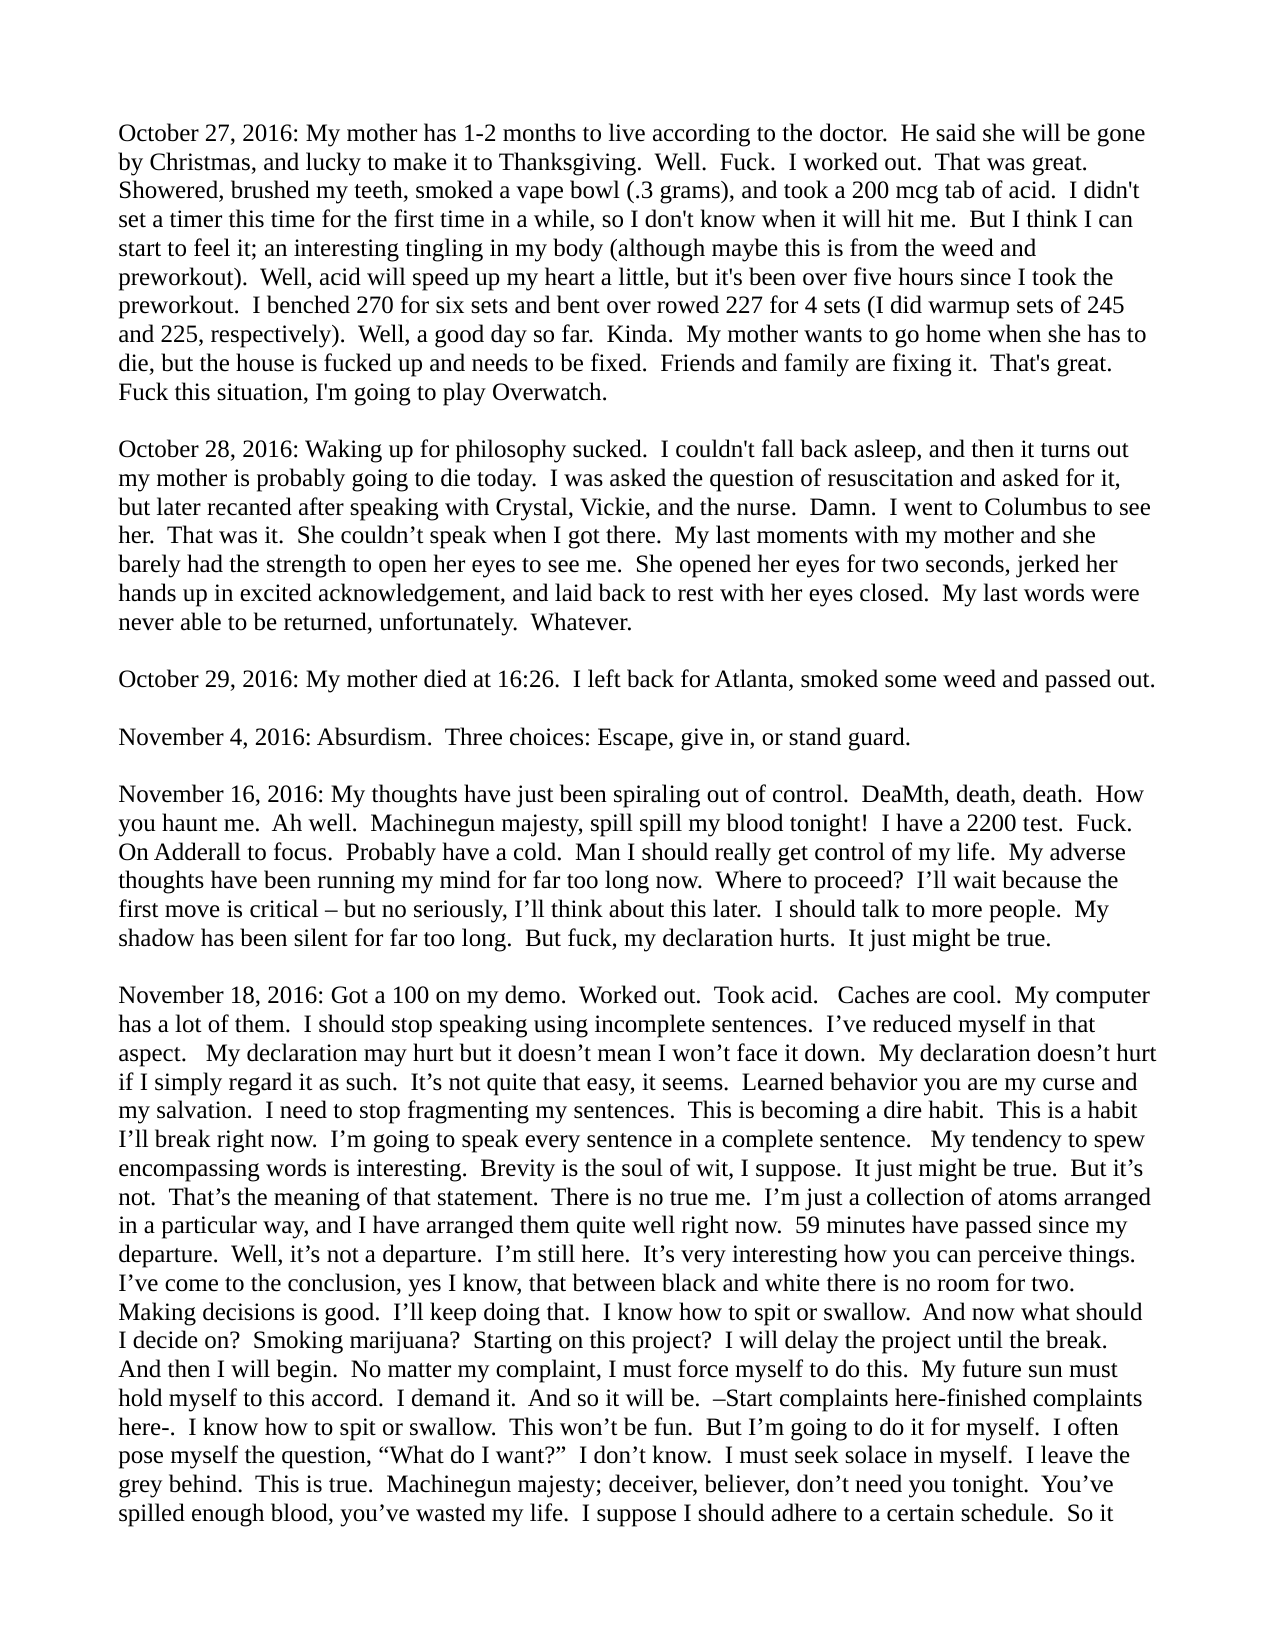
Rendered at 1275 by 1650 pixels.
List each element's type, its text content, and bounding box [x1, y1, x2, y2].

text October 28, 2016: Waking up for philosophy sucked. I couldn't fall back asleep, and then it turns out my mother is probably going to die today. I was asked the question of resuscitation and asked for it, but later recanted after speaking with Crystal, Vickie, and the nurse. Damn. I went to Columbus to see her. That was it. She couldn’t speak when I got there. My last moments with my mother and she barely had the strength to open her eyes to see me. She opened her eyes for two seconds, jerked her hands up in excited acknowledgement, and laid back to rest with her eyes closed. My last words were never able to be returned, unfortunately. Whatever. [118, 434, 1157, 636]
text October 27, 2016: My mother has 1-2 months to live according to the doctor. He said she will be gone by Christmas, and lucky to make it to Thanksgiving. Well. Fuck. I worked out. That was great. Showered, brushed my teeth, smoked a vape bowl (.3 grams), and took a 200 mcg tab of acid. I didn't set a timer this time for the first time in a while, so I don't know when it will hit me. But I think I can start to feel it; an interesting tingling in my body (although maybe this is from the weed and preworkout). Well, acid will speed up my heart a little, but it's been over five hours since I took the preworkout. I benched 270 for six sets and bent over rowed 227 for 4 sets (I did warmup sets of 245 and 225, respectively). Well, a good day so far. Kinda. My mother wants to go home when she has to die, but the house is fucked up and needs to be fixed. Friends and family are fixing it. That's great. Fuck this situation, I'm going to play Overwatch. [118, 118, 1157, 406]
text October 29, 2016: My mother died at 16:26. I left back for Atlanta, smoked some weed and passed out. [118, 664, 1157, 693]
text November 4, 2016: Absurdism. Three choices: Escape, give in, or stand guard. [118, 722, 1157, 751]
text November 18, 2016: Got a 100 on my demo. Worked out. Took acid. Caches are cool. My computer has a lot of them. I should stop speaking using incomplete sentences. I’ve reduced myself in that aspect. My declaration may hurt but it doesn’t mean I won’t face it down. My declaration doesn’t hurt if I simply regard it as such. It’s not quite that easy, it seems. Learned behavior you are my curse and my salvation. I need to stop fragmenting my sentences. This is becoming a dire habit. This is a habit I’ll break right now. I’m going to speak every sentence in a complete sentence. My tendency to spew encompassing words is interesting. Brevity is the soul of wit, I suppose. It just might be true. But it’s not. That’s the meaning of that statement. There is no true me. I’m just a collection of atoms arranged in a particular way, and I have arranged them quite well right now. 59 minutes have passed since my departure. Well, it’s not a departure. I’m still here. It’s very interesting how you can perceive things. I’ve come to the conclusion, yes I know, that between black and white there is no room for two. Making decisions is good. I’ll keep doing that. I know how to spit or swallow. And now what should I decide on? Smoking marijuana? Starting on this project? I will delay the project until the break. And then I will begin. No matter my complaint, I must force myself to do this. My future sun must hold myself to this accord. I demand it. And so it will be. –Start complaints here-finished complaints here-. I know how to spit or swallow. This won’t be fun. But I’m going to do it for myself. I often pose myself the question, “What do I want?” I don’t know. I must seek solace in myself. I leave the grey behind. This is true. Machinegun majesty; deceiver, believer, don’t need you tonight. You’ve spilled enough blood, you’ve wasted my life. I suppose I should adhere to a certain schedule. So it [118, 981, 1157, 1527]
text November 16, 2016: My thoughts have just been spiraling out of control. DeaMth, death, death. How you haunt me. Ah well. Machinegun majesty, spill spill my blood tonight! I have a 2200 test. Fuck. On Adderall to focus. Probably have a cold. Man I should really get control of my life. My adverse thoughts have been running my mind for far too long now. Where to proceed? I’ll wait because the first move is critical – but no seriously, I’ll think about this later. I should talk to more people. My shadow has been silent for far too long. But fuck, my declaration hurts. It just might be true. [118, 779, 1157, 952]
